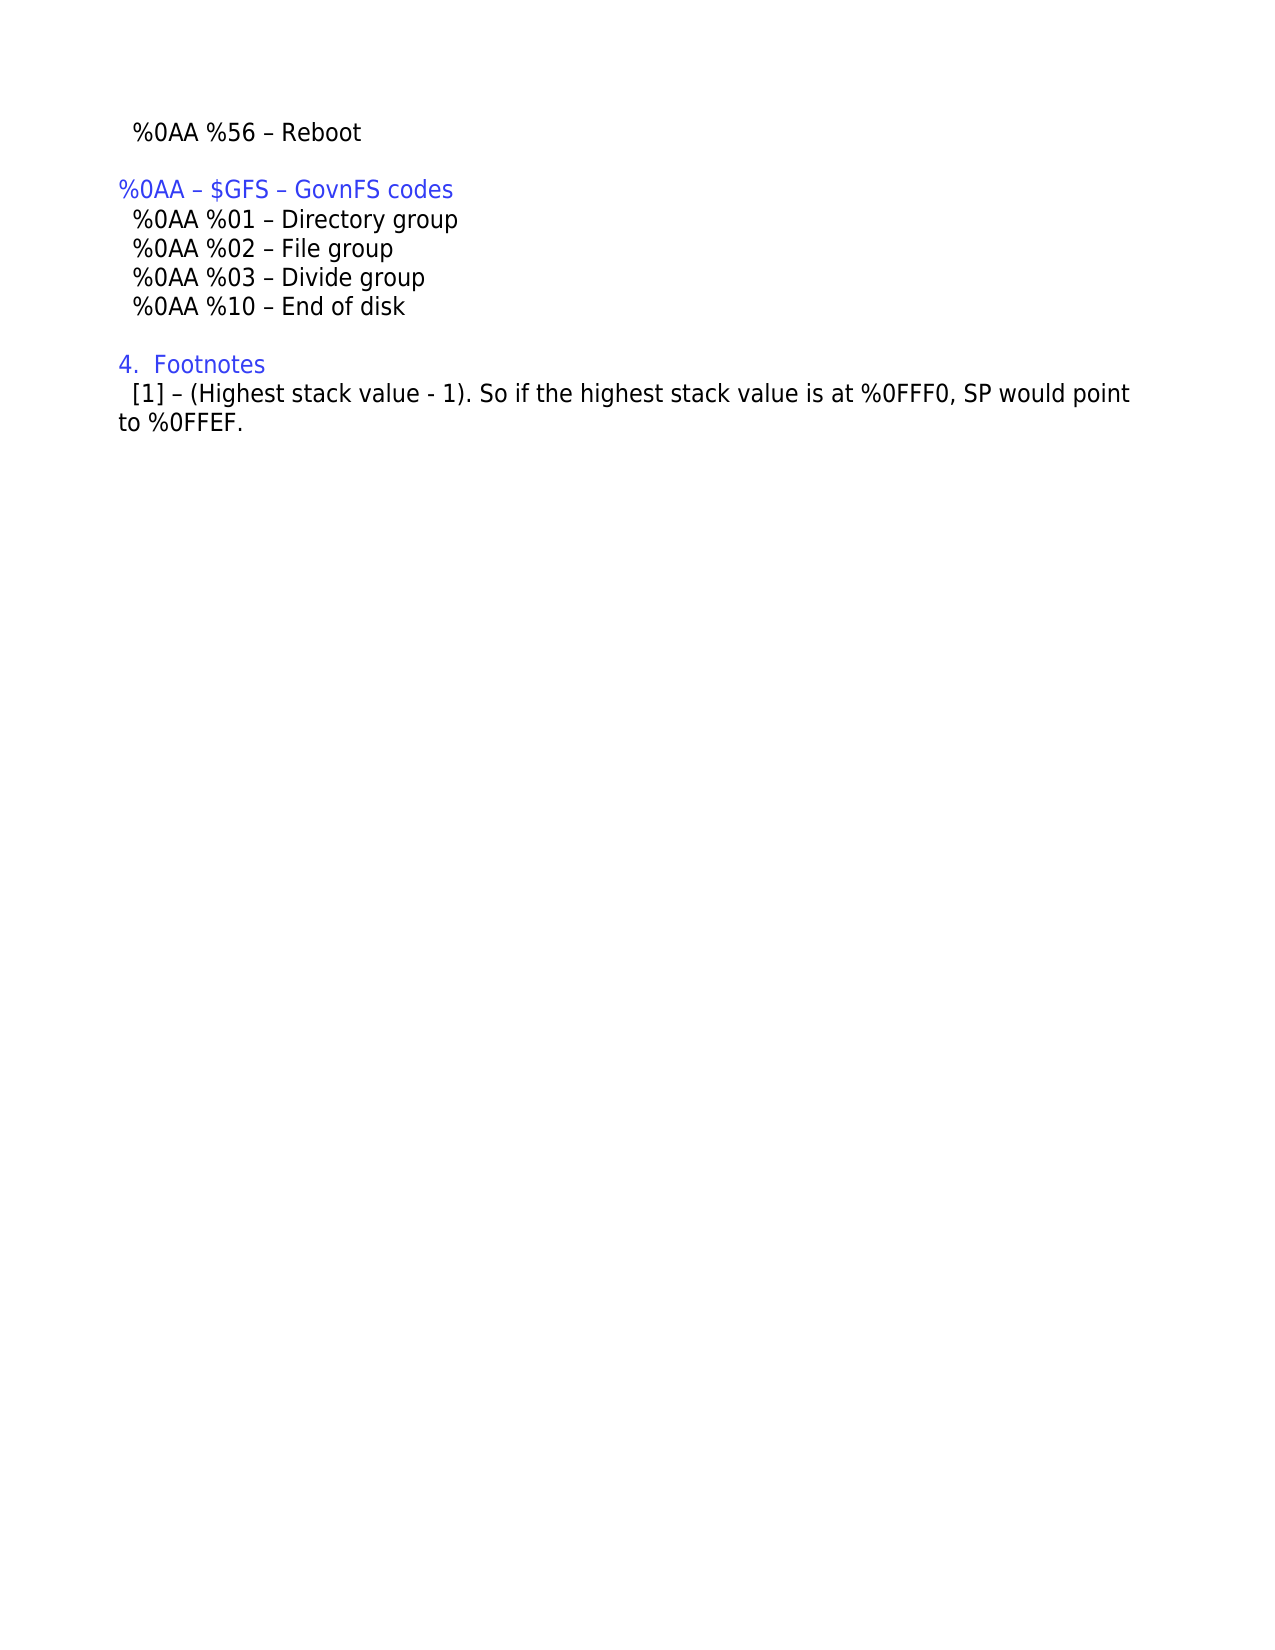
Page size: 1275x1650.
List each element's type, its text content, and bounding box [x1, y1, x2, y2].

text %0AA %03 – Divide group [118, 263, 1157, 292]
text %0AA %10 – End of disk [118, 292, 1157, 322]
text [1] – (Highest stack value - 1). So if the highest stack value is at %0FFF0, SP would point to %0FFEF. [118, 379, 1157, 437]
text 4. Footnotes [118, 350, 1157, 379]
text %0AA %01 – Directory group [118, 205, 1157, 234]
text %0AA – $GFS – GovnFS codes [118, 176, 1157, 205]
text %0AA %02 – File group [118, 234, 1157, 263]
text %0AA %56 – Reboot [118, 118, 1157, 147]
